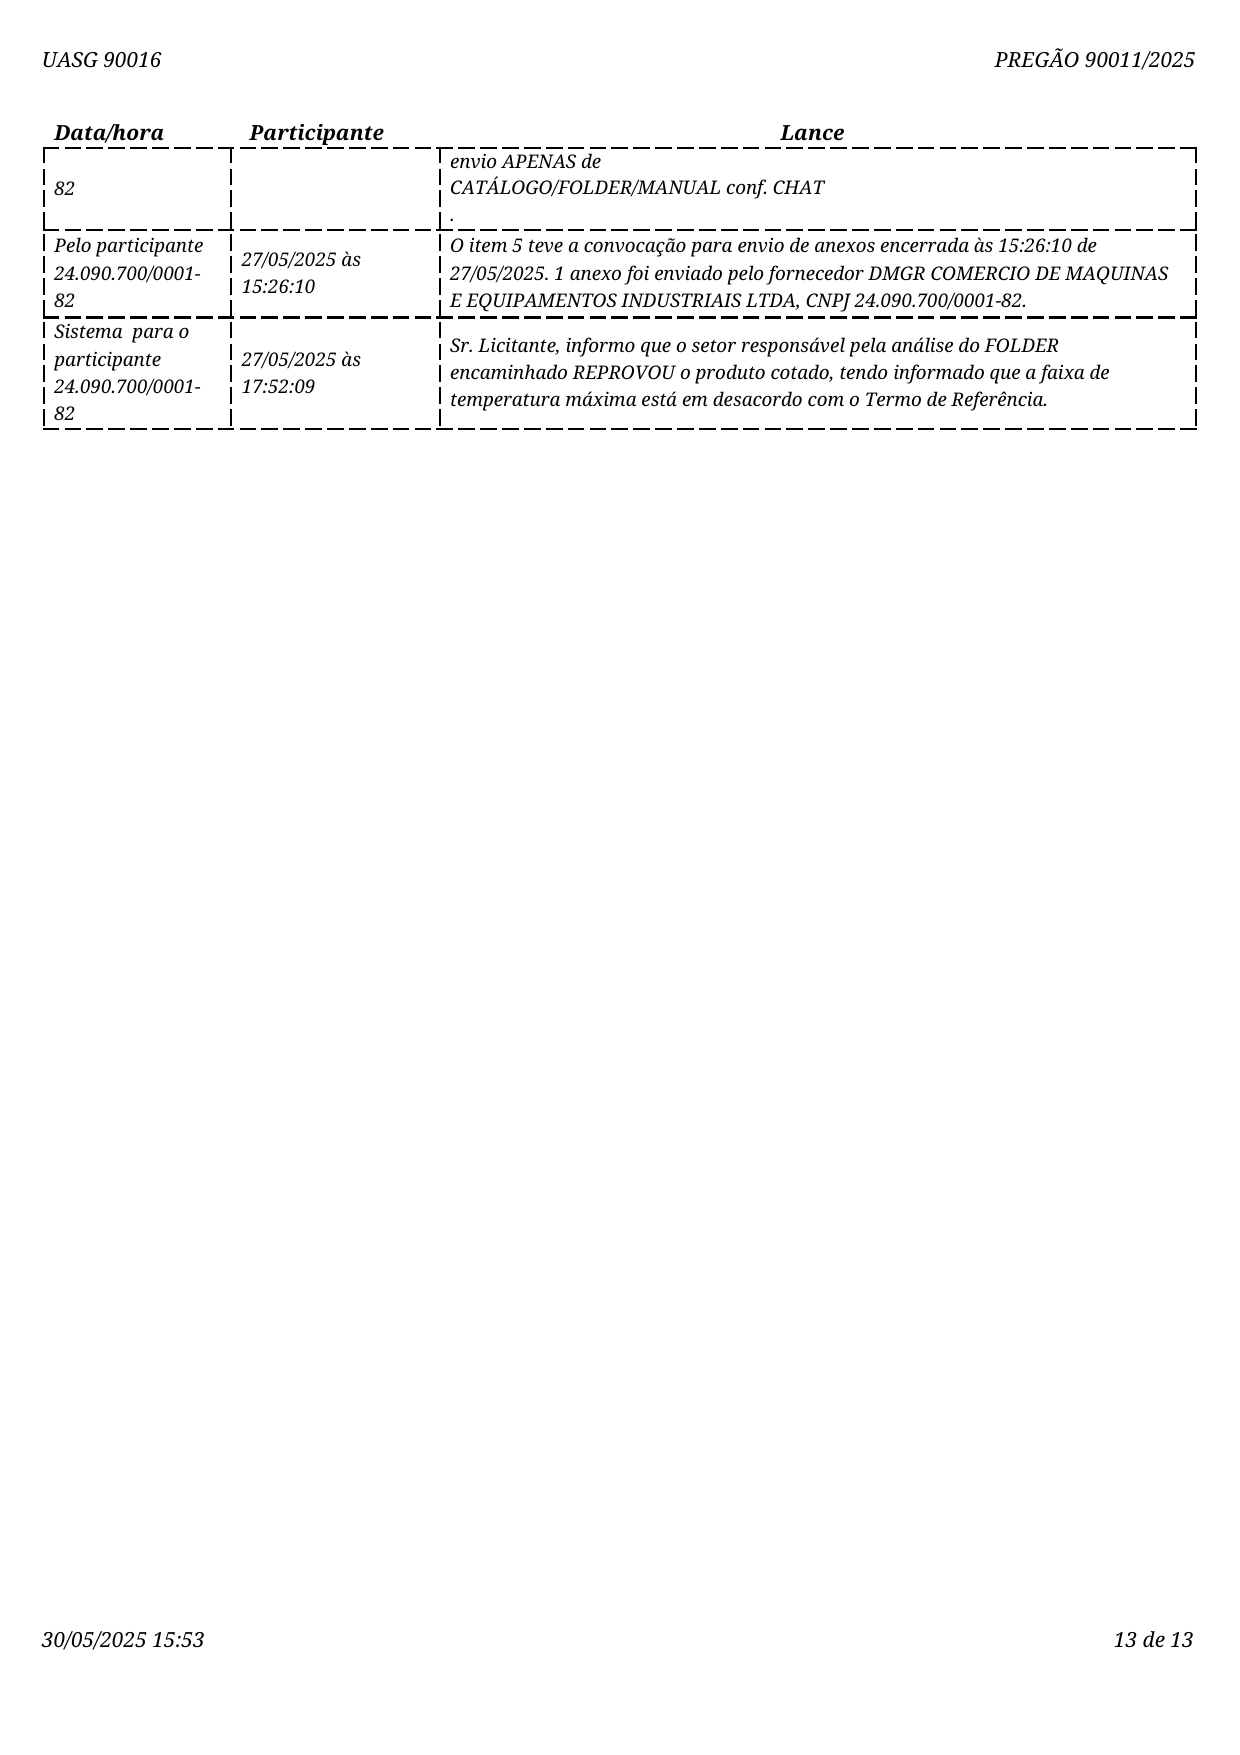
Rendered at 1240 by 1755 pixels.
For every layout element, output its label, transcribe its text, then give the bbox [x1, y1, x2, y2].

table_cell O item 5 teve a convocação para envio de anexos encerrada às 15:26:10 de 27/05/2025. 1 anexo foi enviado pelo fornecedor DMGR COMERCIO DE MAQUINAS E EQUIPAMENTOS INDUSTRIAIS LTDA, CNPJ 24.090.700/0001-82. [440, 229, 1196, 316]
table_cell 27/05/2025 às 17:52:09 [231, 316, 439, 428]
table_cell Sistema para o participante 24.090.700/0001-82 [44, 316, 231, 428]
table_cell envio APENAS de CATÁLOGO/FOLDER/MANUAL conf. CHAT . [440, 147, 1196, 229]
table_cell 82 [44, 147, 231, 229]
table_cell Pelo participante 24.090.700/0001-82 [44, 229, 231, 316]
table_cell [231, 147, 439, 229]
table_cell 27/05/2025 às 15:26:10 [231, 229, 439, 316]
table_cell Sr. Licitante, informo que o setor responsável pela análise do FOLDER encaminhado REPROVOU o produto cotado, tendo informado que a faixa de temperatura máxima está em desacordo com o Termo de Referência. [440, 316, 1196, 428]
